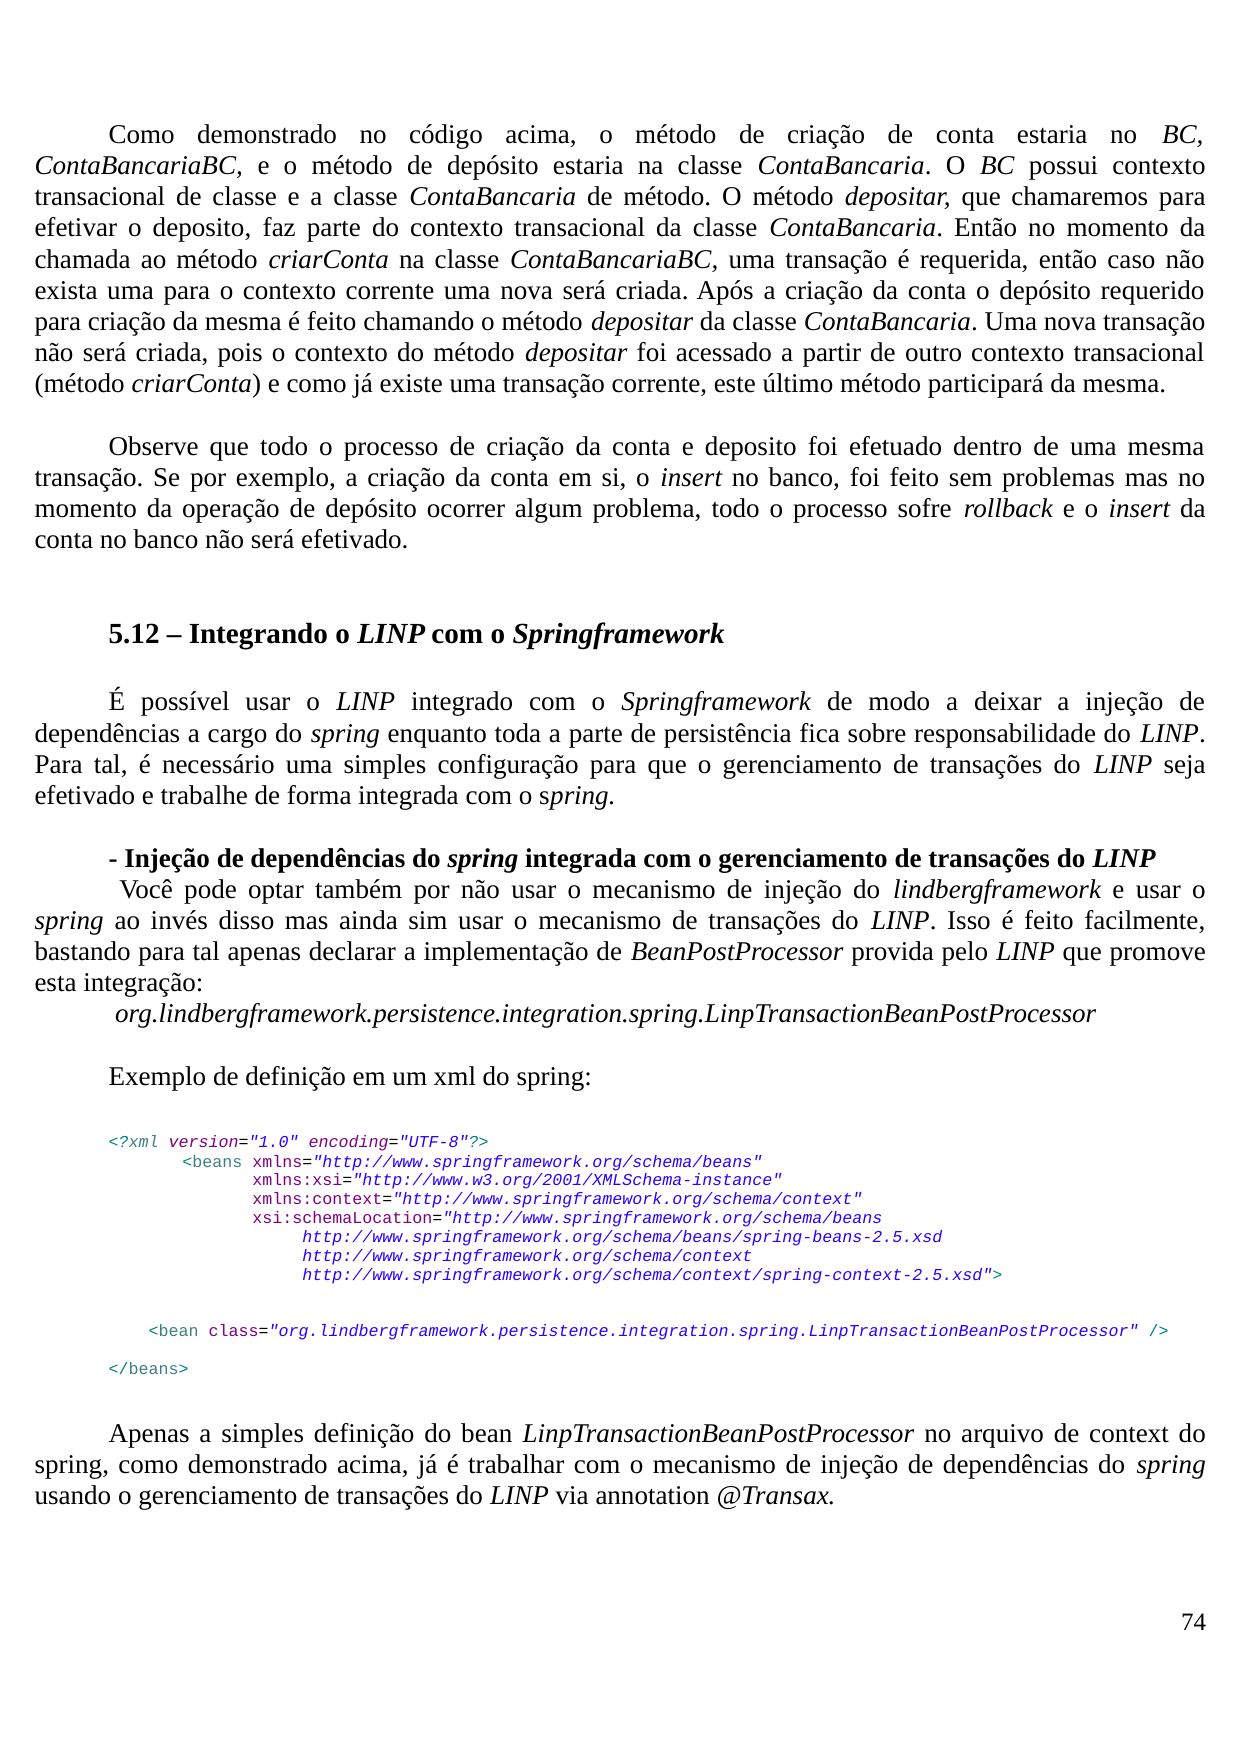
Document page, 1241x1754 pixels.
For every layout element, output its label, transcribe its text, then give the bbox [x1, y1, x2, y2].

text xsi:schemaLocation="http://www.springframework.org/schema/beans [34, 1210, 1206, 1228]
text http://www.springframework.org/schema/context/spring-context-2.5.xsd"> [34, 1266, 1206, 1285]
text Como demonstrado no código acima, o método de criação de conta estaria no BC, ContaBancariaBC, e o método de depósito estaria na classe ContaBancaria. O BC possui contexto transacional de classe e a classe ContaBancaria de método. O método depositar, que chamaremos para efetivar o deposito, faz parte do contexto transacional da classe ContaBancaria. Então no momento da chamada ao método criarConta na classe ContaBancariaBC, uma transação é requerida, então caso não exista uma para o contexto corrente uma nova será criada. Após a criação da conta o depósito requerido para criação da mesma é feito chamando o método depositar da classe ContaBancaria. Uma nova transação não será criada, pois o contexto do método depositar foi acessado a partir de outro contexto transacional (método criarConta) e como já existe uma transação corrente, este último método participará da mesma. [34, 118, 1206, 398]
text <bean class="org.lindbergframework.persistence.integration.spring.LinpTransactionBeanPostProcessor" /> [34, 1323, 1206, 1342]
text xmlns:context="http://www.springframework.org/schema/context" [34, 1191, 1206, 1210]
text </beans> [34, 1361, 1206, 1379]
text <?xml version="1.0" encoding="UTF-8"?> [34, 1122, 1206, 1153]
text xmlns:xsi="http://www.w3.org/2001/XMLSchema-instance" [34, 1172, 1206, 1191]
text 5.12 – Integrando o LINP com o Springframework [34, 616, 1206, 650]
text Apenas a simples definição do bean LinpTransactionBeanPostProcessor no arquivo de context do spring, como demonstrado acima, já é trabalhar com o mecanismo de injeção de dependências do spring usando o gerenciamento de transações do LINP via annotation @Transax. [34, 1417, 1206, 1511]
text <beans xmlns="http://www.springframework.org/schema/beans" [34, 1153, 1206, 1172]
text Você pode optar também por não usar o mecanismo de injeção do lindbergframework e usar o spring ao invés disso mas ainda sim usar o mecanismo de transações do LINP. Isso é feito facilmente, bastando para tal apenas declarar a implementação de BeanPostProcessor provida pelo LINP que promove esta integração: [34, 873, 1206, 997]
text É possível usar o LINP integrado com o Springframework de modo a deixar a injeção de dependências a cargo do spring enquanto toda a parte de persistência fica sobre responsabilidade do LINP. Para tal, é necessário uma simples configuração para que o gerenciamento de transações do LINP seja efetivado e trabalhe de forma integrada com o spring. [34, 683, 1206, 811]
text - Injeção de dependências do spring integrada com o gerenciamento de transações do LINP [34, 842, 1206, 873]
text http://www.springframework.org/schema/context [34, 1247, 1206, 1266]
text Observe que todo o processo de criação da conta e deposito foi efetuado dentro de uma mesma transação. Se por exemplo, a criação da conta em si, o insert no banco, foi feito sem problemas mas no momento da operação de depósito ocorrer algum problema, todo o processo sofre rollback e o insert da conta no banco não será efetivado. [34, 429, 1206, 554]
text org.lindbergframework.persistence.integration.spring.LinpTransactionBeanPostProcessor [34, 997, 1206, 1028]
text Exemplo de definição em um xml do spring: [34, 1060, 1206, 1091]
text http://www.springframework.org/schema/beans/spring-beans-2.5.xsd [34, 1228, 1206, 1247]
